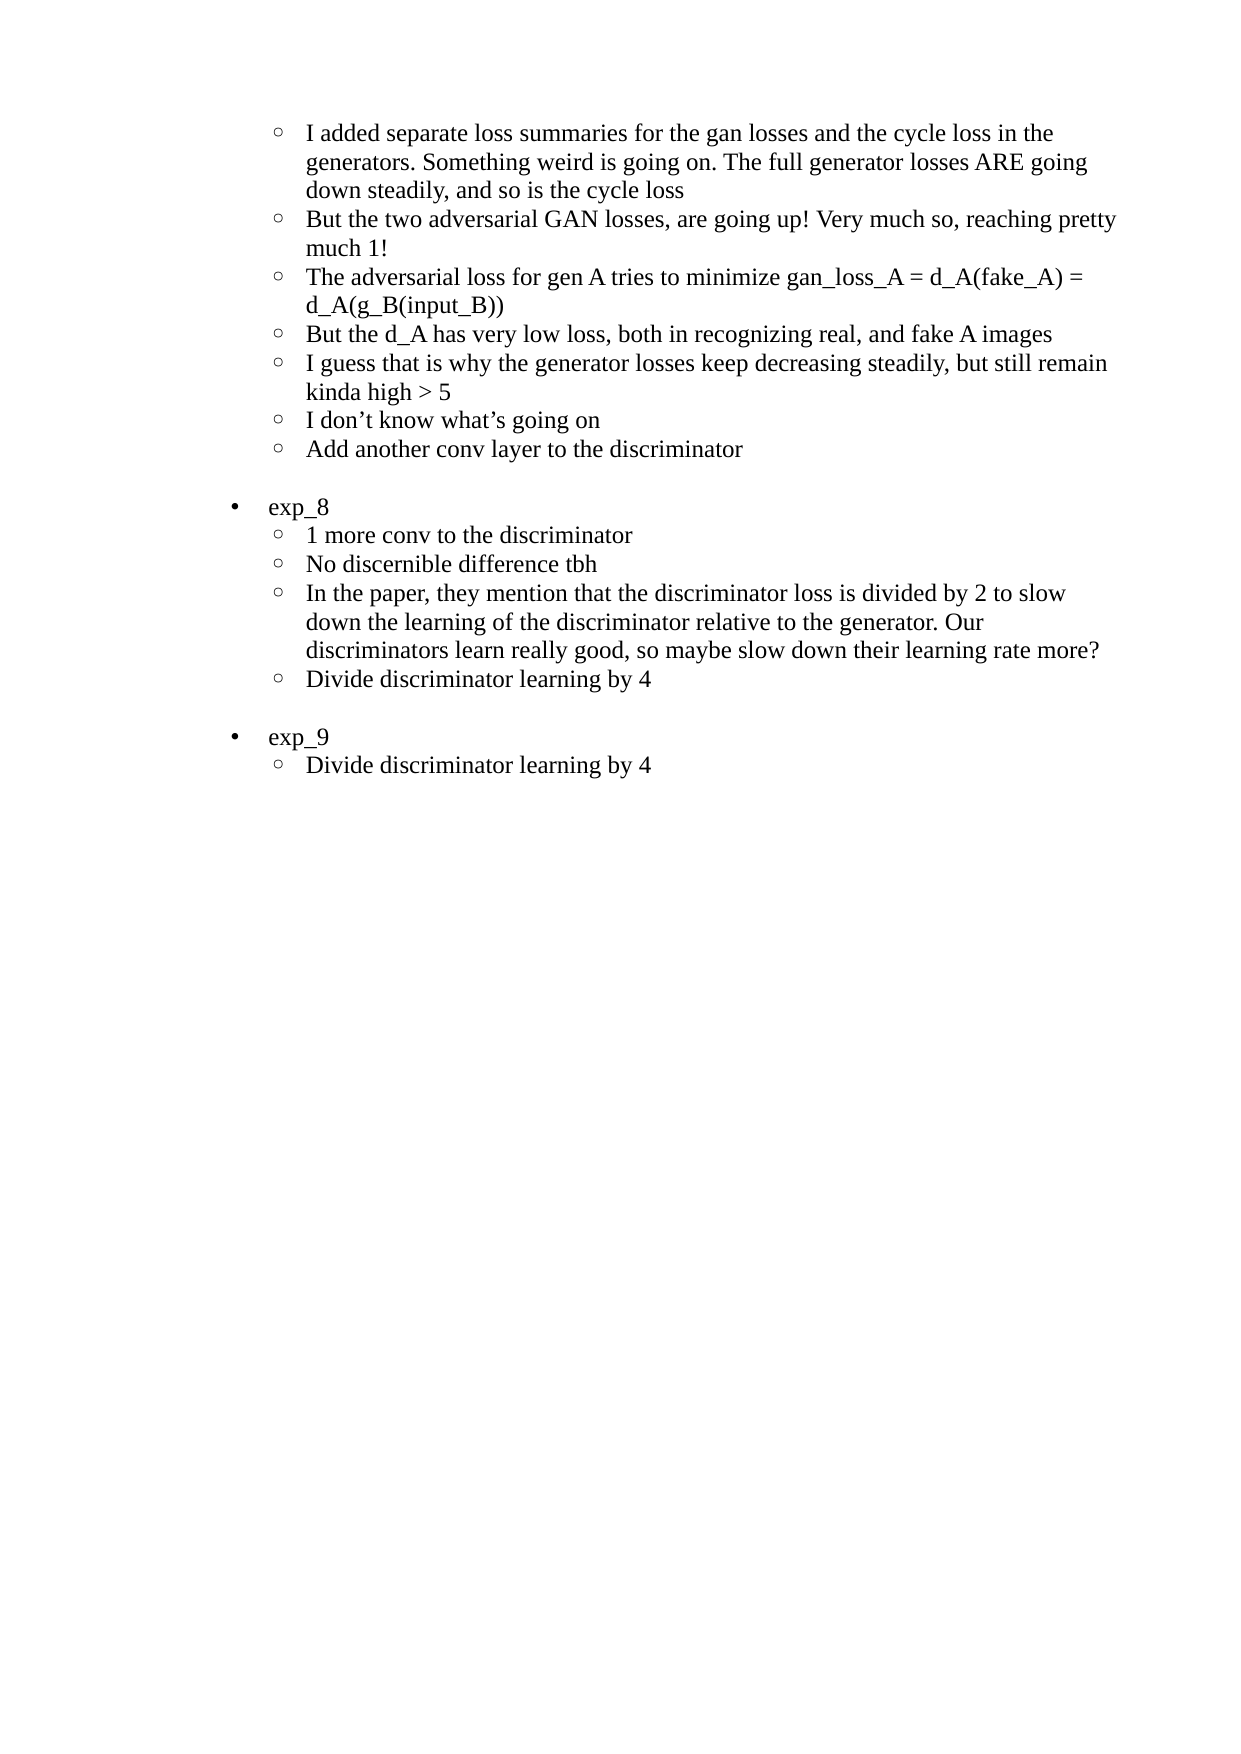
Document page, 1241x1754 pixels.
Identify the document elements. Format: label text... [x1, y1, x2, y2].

list exp_8 [231, 492, 1122, 521]
list In the paper, they mention that the discriminator loss is divided by 2 to slow down the learning of the discriminator relative to the generator. Our discriminators learn really good, so maybe slow down their learning rate more? [268, 578, 1122, 664]
list I guess that is why the generator losses keep decreasing steadily, but still remain kinda high > 5 [268, 348, 1122, 406]
list exp_9 [231, 722, 1122, 751]
list But the d_A has very low loss, both in recognizing real, and fake A images [268, 319, 1122, 348]
list Divide discriminator learning by 4 [268, 664, 1122, 693]
list Add another conv layer to the discriminator [268, 434, 1122, 463]
list 1 more conv to the discriminator [268, 521, 1122, 549]
list I added separate loss summaries for the gan losses and the cycle loss in the generators. Something weird is going on. The full generator losses ARE going down steadily, and so is the cycle loss [268, 118, 1122, 204]
list But the two adversarial GAN losses, are going up! Very much so, reaching pretty much 1! [268, 204, 1122, 262]
list I don’t know what’s going on [268, 406, 1122, 434]
list No discernible difference tbh [268, 549, 1122, 578]
list Divide discriminator learning by 4 [268, 751, 1122, 779]
list The adversarial loss for gen A tries to minimize gan_loss_A = d_A(fake_A) = d_A(g_B(input_B)) [268, 262, 1122, 319]
